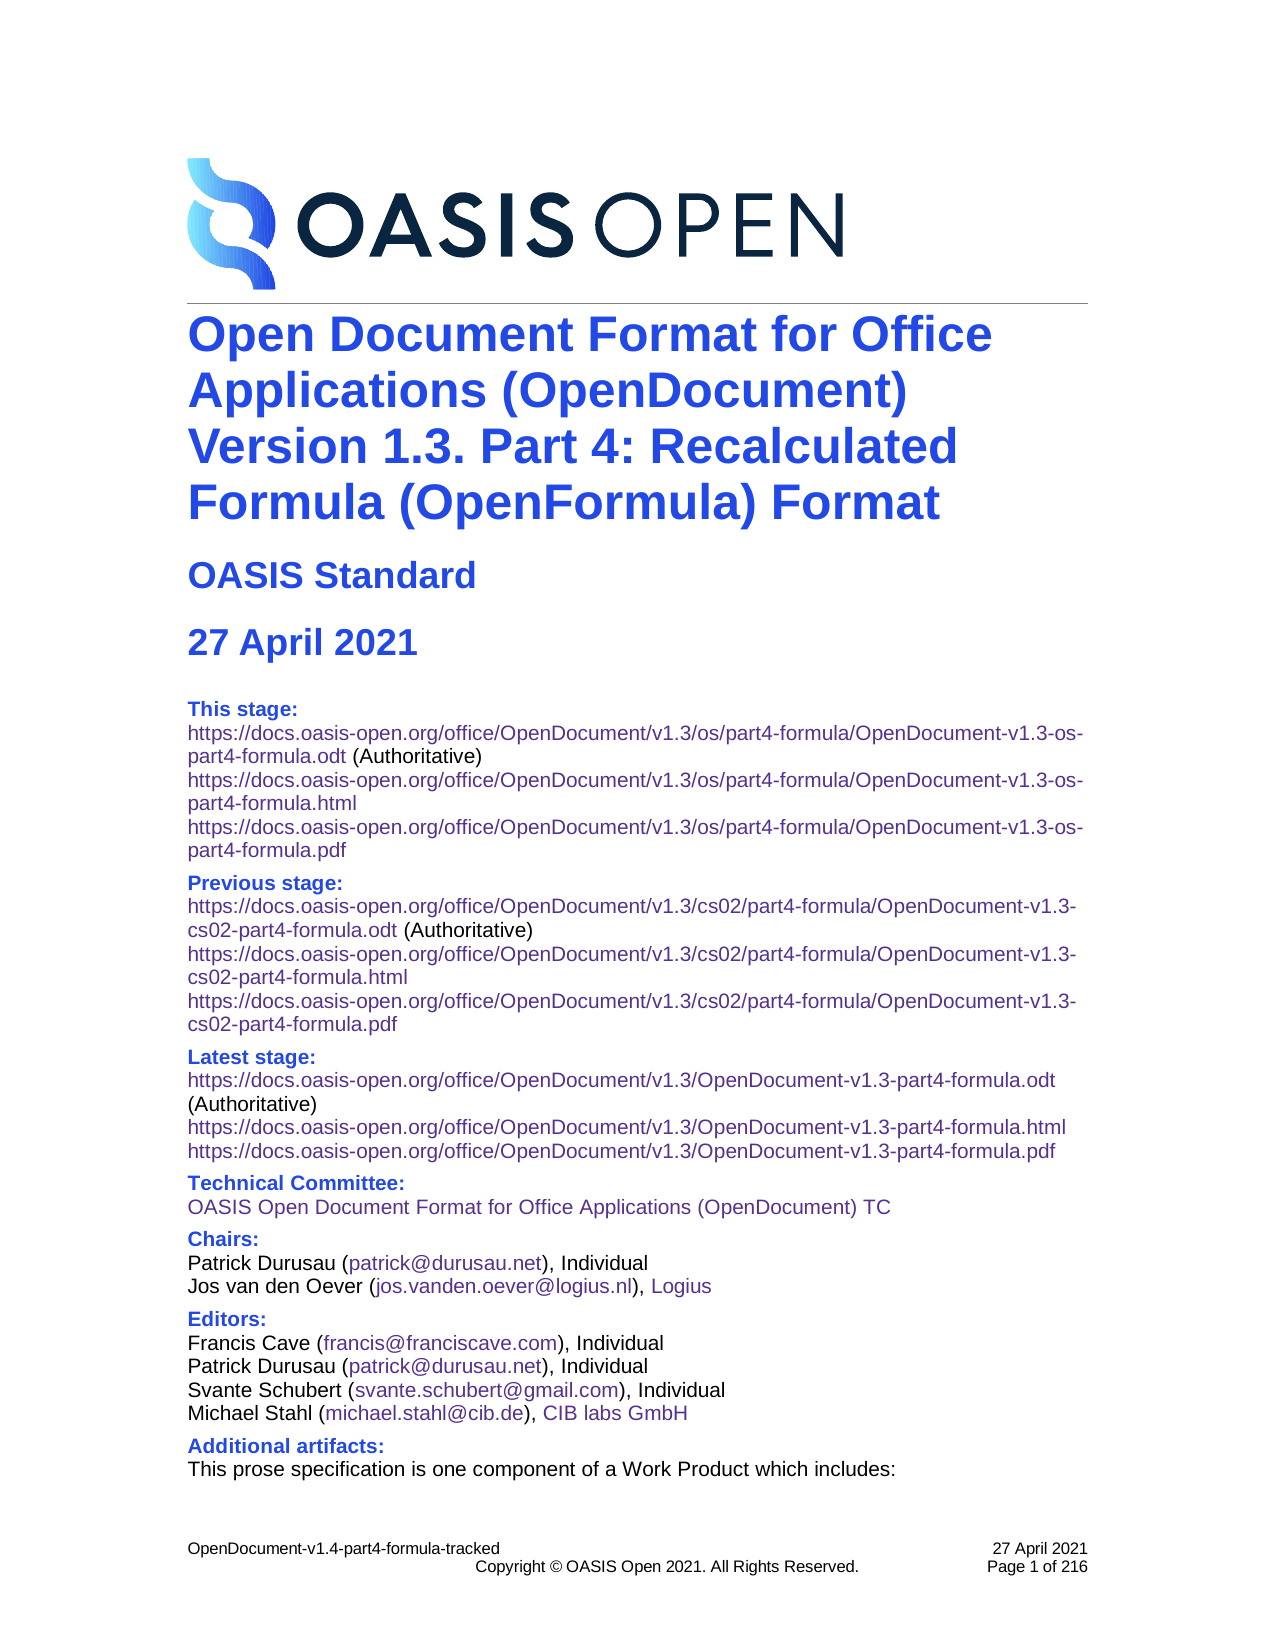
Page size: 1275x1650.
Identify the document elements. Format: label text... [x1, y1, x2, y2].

title Technical Committee: [187, 1172, 1088, 1195]
title https://docs.oasis-open.org/office/OpenDocument/v1.3/OpenDocument-v1.3-part4-formula.html [187, 1116, 1088, 1139]
title https://docs.oasis-open.org/office/OpenDocument/v1.3/OpenDocument-v1.3-part4-formula.pdf [187, 1139, 1088, 1163]
title Latest stage: [187, 1045, 1088, 1069]
title https://docs.oasis-open.org/office/OpenDocument/v1.3/OpenDocument-v1.3-part4-formula.odt (Authoritative) [187, 1069, 1088, 1116]
title Chairs: [187, 1228, 1088, 1251]
title This stage: [187, 698, 1088, 721]
title Editors: [187, 1307, 1088, 1331]
title Additional artifacts: [187, 1434, 1088, 1458]
subtitle 27 April 2021 [187, 618, 1088, 664]
title Jos van den Oever (jos.vanden.oever@logius.nl), Logius [187, 1275, 1088, 1298]
title Previous stage: [187, 871, 1088, 895]
subtitle OASIS Standard [187, 552, 1088, 597]
title Svante Schubert (svante.schubert@gmail.com), Individual [187, 1378, 1088, 1402]
title https://docs.oasis-open.org/office/OpenDocument/v1.3/cs02/part4-formula/OpenDocument-v1.3-cs02-part4-formula.odt (Authoritative) [187, 895, 1088, 942]
title This prose specification is one component of a Work Product which includes: [187, 1458, 1088, 1481]
title Patrick Durusau (patrick@durusau.net), Individual [187, 1354, 1088, 1378]
title https://docs.oasis-open.org/office/OpenDocument/v1.3/cs02/part4-formula/OpenDocument-v1.3-cs02-part4-formula.pdf [187, 989, 1088, 1036]
title Patrick Durusau (patrick@durusau.net), Individual [187, 1251, 1088, 1275]
title OASIS Open Document Format for Office Applications (OpenDocument) TC [187, 1195, 1088, 1219]
title https://docs.oasis-open.org/office/OpenDocument/v1.3/os/part4-formula/OpenDocument-v1.3-os-part4-formula.html [187, 768, 1088, 815]
title Francis Cave (francis@franciscave.com), Individual [187, 1331, 1088, 1354]
title https://docs.oasis-open.org/office/OpenDocument/v1.3/os/part4-formula/OpenDocument-v1.3-os-part4-formula.odt (Authoritative) [187, 721, 1088, 768]
title https://docs.oasis-open.org/office/OpenDocument/v1.3/os/part4-formula/OpenDocument-v1.3-os-part4-formula.pdf [187, 815, 1088, 862]
title Michael Stahl (michael.stahl@cib.de), CIB labs GmbH [187, 1402, 1088, 1425]
title https://docs.oasis-open.org/office/OpenDocument/v1.3/cs02/part4-formula/OpenDocument-v1.3-cs02-part4-formula.html [187, 942, 1088, 989]
title Open Document Format for Office Applications (OpenDocument) Version 1.3. Part 4: Recalculated Formula (OpenFormula) Format [187, 304, 1088, 530]
